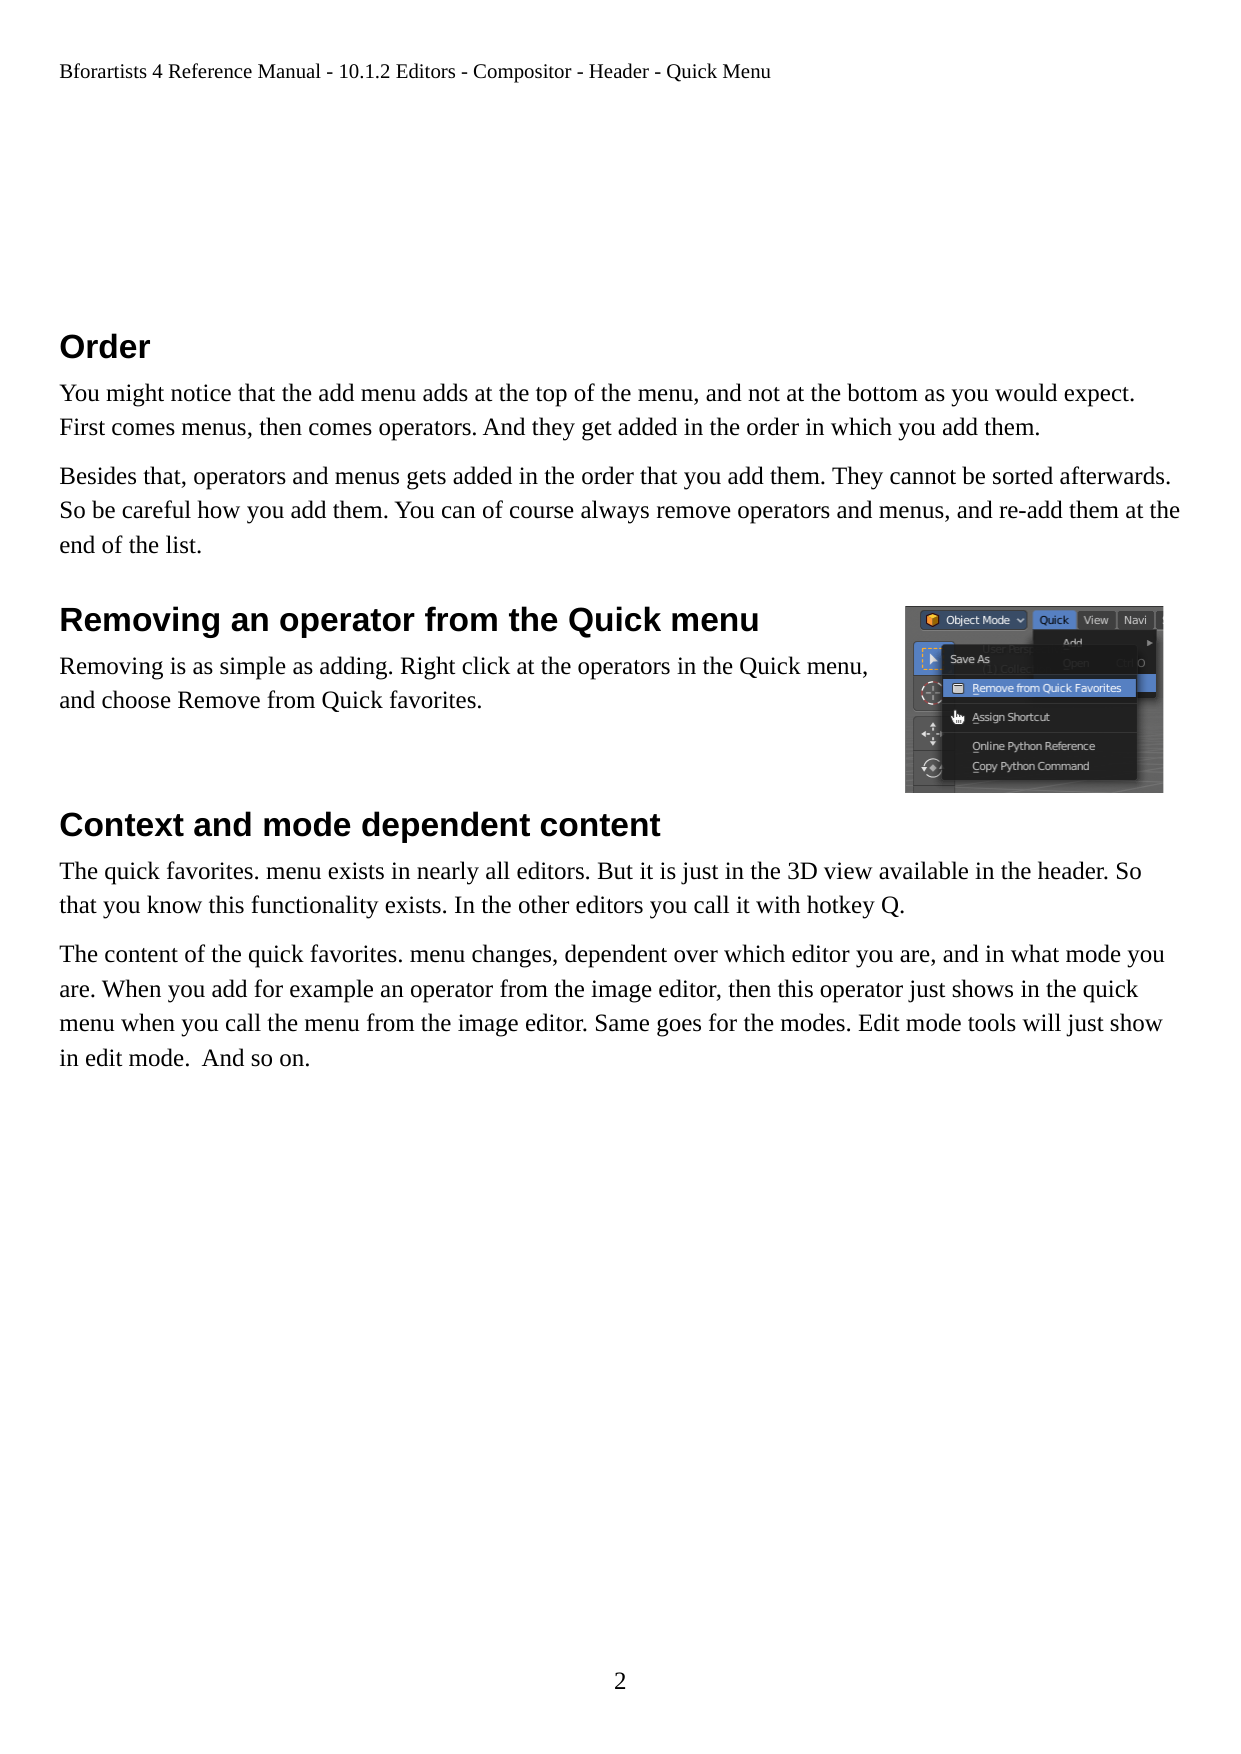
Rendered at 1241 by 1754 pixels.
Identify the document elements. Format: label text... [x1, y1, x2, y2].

text You might notice that the add menu adds at the top of the menu, and not at the bottom as you would expect. First comes menus, then comes operators. And they get added in the order in which you add them. [59, 378, 1181, 441]
text Besides that, operators and menus gets added in the order that you add them. They cannot be sorted afterwards. So be careful how you add them. You can of course always remove operators and menus, and re-add them at the end of the list. [59, 461, 1181, 559]
subtitle Removing an operator from the Quick menu [59, 600, 1181, 639]
picture [905, 606, 1164, 793]
text Removing is as simple as adding. Right click at the operators in the Quick menu, and choose Remove from Quick favorites. [59, 651, 905, 714]
subtitle Order [59, 326, 1181, 365]
subtitle Context and mode dependent content [59, 804, 1181, 843]
text The content of the quick favorites. menu changes, dependent over which editor you are, and in what mode you are. When you add for example an operator from the image editor, then this operator just shows in the quick menu when you call the menu from the image editor. Same goes for the modes. Edit mode tools will just show in edit mode. And so on. [59, 939, 1181, 1071]
text The quick favorites. menu exists in nearly all editors. But it is just in the 3D view available in the header. So that you know this functionality exists. In the other editors you call it with hotkey Q. [59, 856, 1181, 919]
